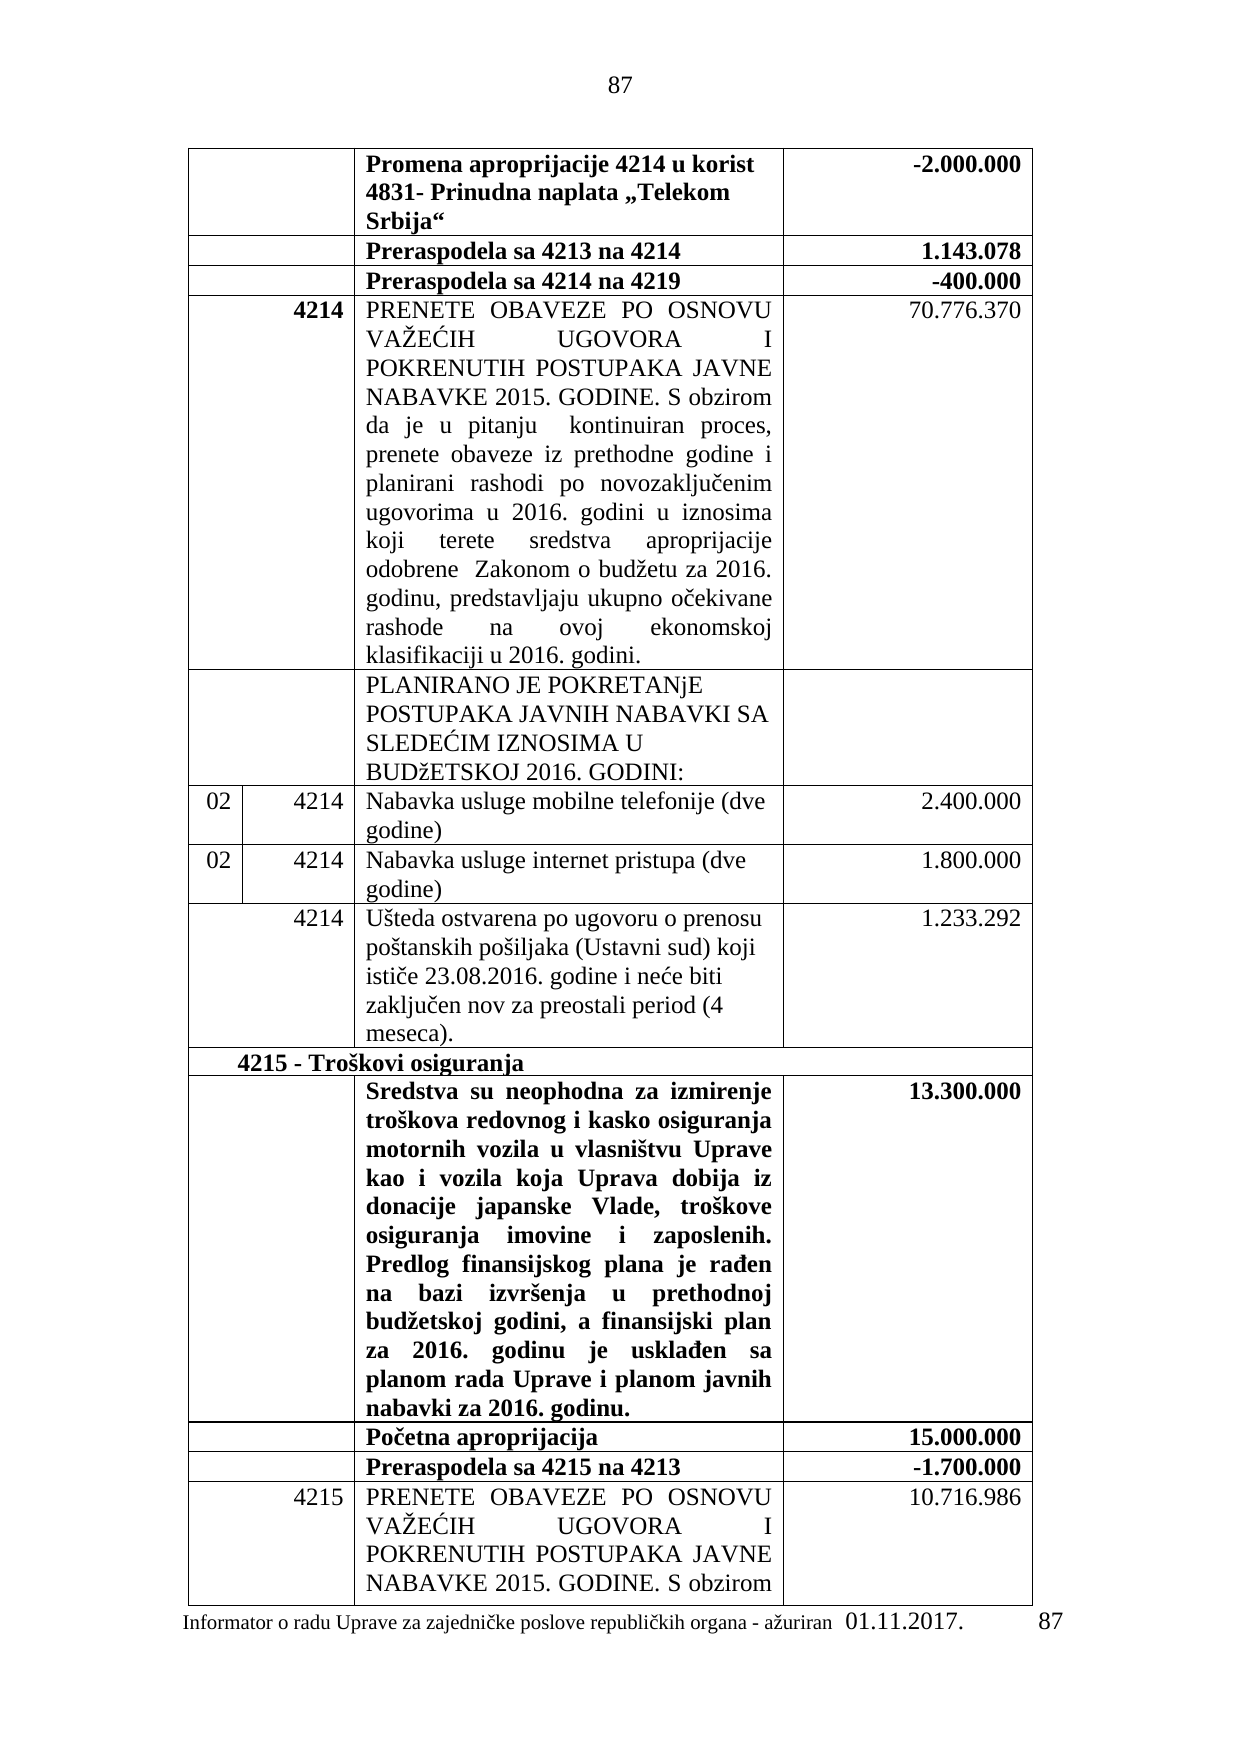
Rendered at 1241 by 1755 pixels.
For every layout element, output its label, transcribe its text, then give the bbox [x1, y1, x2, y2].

table_cell [1033, 148, 1074, 235]
table_cell [189, 236, 354, 265]
table_cell [1033, 903, 1074, 1047]
table_cell PRENETE OBAVEZE PO OSNOVU VAŽEĆIH UGOVORA I POKRENUTIH POSTUPAKA JAVNE NABAVKE 2015. GODINE. S obzirom [355, 1482, 783, 1605]
table_cell Promena aproprijacije 4214 u korist 4831- Prinudna naplata „Telekom Srbija“ [355, 149, 783, 235]
table_cell 1.800.000 [784, 845, 1032, 902]
table_cell [189, 670, 354, 785]
table_cell PLANIRANO JE POKRETANјE POSTUPAKA JAVNIH NABAVKI SA SLEDEĆIM IZNOSIMA U BUDžETSKOJ 2016. GODINI: [355, 670, 783, 785]
table_cell 4215 - Troškovi osiguranja [189, 1048, 1032, 1075]
table_cell Preraspodela sa 4214 na 4219 [355, 266, 783, 294]
table_cell 10.716.986 [784, 1482, 1032, 1605]
table_cell Preraspodela sa 4215 na 4213 [355, 1452, 783, 1481]
table_cell [1033, 265, 1074, 294]
table_cell 13.300.000 [784, 1076, 1032, 1421]
table_cell [1033, 1075, 1074, 1421]
table_cell [1033, 669, 1074, 785]
table_cell [189, 149, 354, 235]
table_cell [1033, 295, 1074, 669]
table_cell Nabavka usluge internet pristupa (dve godine) [355, 845, 783, 902]
table_cell [189, 1076, 354, 1421]
table_cell 02 [189, 845, 242, 902]
table_cell Nabavka usluge mobilne telefonije (dve godine) [355, 786, 783, 844]
table_cell Sredstva su neophodna za izmirenje troškova redovnog i kasko osiguranja motornih vozila u vlasništvu Uprave kao i vozila koja Uprava dobija iz donacije japanske Vlade, troškove osiguranja imovine i zaposlenih. Predlog finansijskog plana je rađen na bazi izvršenja u prethodnoj budžetskoj godini, a finansijski plan za 2016. godinu je usklađen sa planom rada Uprave i planom javnih nabavki za 2016. godinu. [355, 1076, 783, 1421]
table_cell 4215 [189, 1482, 354, 1605]
table_cell [1033, 785, 1074, 844]
table_cell 4214 [189, 296, 354, 669]
table_cell [1033, 1047, 1074, 1075]
table_cell [1033, 1481, 1074, 1605]
table_cell [189, 1423, 354, 1451]
table_cell -400.000 [784, 266, 1032, 294]
table_cell -2.000.000 [784, 149, 1032, 235]
table_cell 2.400.000 [784, 786, 1032, 844]
table_cell 4214 [243, 845, 354, 902]
table_cell [189, 266, 354, 294]
table_cell 02 [189, 786, 242, 844]
table_cell 15.000.000 [784, 1423, 1032, 1451]
table_cell [1033, 844, 1074, 902]
table_cell Početna aproprijacija [355, 1423, 783, 1451]
table_cell 1.233.292 [784, 904, 1032, 1047]
table_cell [784, 670, 1032, 785]
table_cell Ušteda ostvarena po ugovoru o prenosu poštanskih pošilјaka (Ustavni sud) koji ističe 23.08.2016. godine i neće biti zaklјučen nov za preostali period (4 meseca). [355, 904, 783, 1047]
table_cell [1033, 1451, 1074, 1481]
table_cell 70.776.370 [784, 296, 1032, 669]
table_cell [1033, 235, 1074, 265]
table_cell 4214 [243, 786, 354, 844]
table_cell [189, 1452, 354, 1481]
table_cell Preraspodela sa 4213 na 4214 [355, 236, 783, 265]
table_cell -1.700.000 [784, 1452, 1032, 1481]
table_cell PRENETE OBAVEZE PO OSNOVU VAŽEĆIH UGOVORA I POKRENUTIH POSTUPAKA JAVNE NABAVKE 2015. GODINE. S obzirom da je u pitanju kontinuiran proces, prenete obaveze iz prethodne godine i planirani rashodi po novozaklјučenim ugovorima u 2016. godini u iznosima koji terete sredstva aproprijacije odobrene Zakonom o budžetu za 2016. godinu, predstavlјaju ukupno očekivane rashode na ovoj ekonomskoj klasifikaciji u 2016. godini. [355, 296, 783, 669]
table_cell 1.143.078 [784, 236, 1032, 265]
table_cell [1033, 1421, 1074, 1451]
table_cell 4214 [189, 904, 354, 1047]
